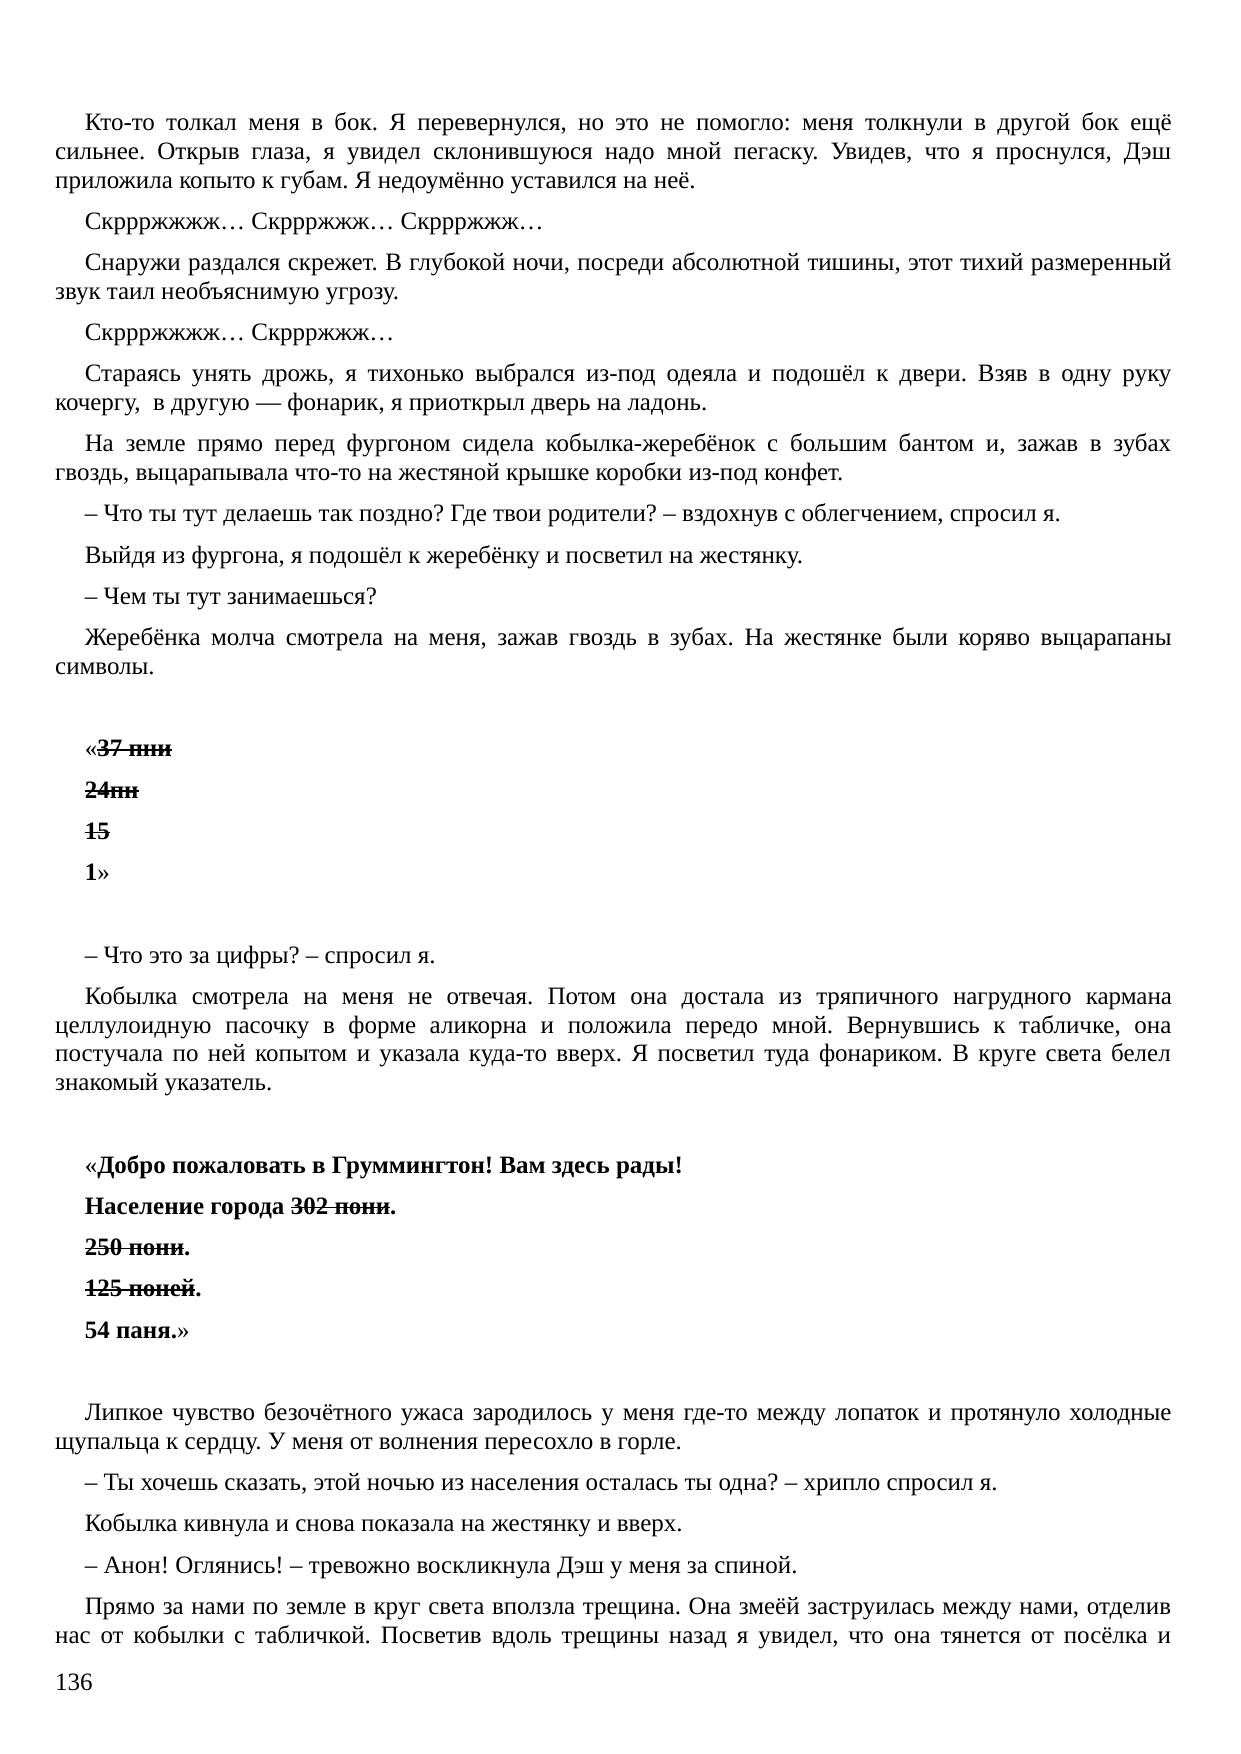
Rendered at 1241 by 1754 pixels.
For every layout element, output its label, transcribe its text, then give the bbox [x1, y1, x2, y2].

text Липкое чувство безочётного ужаса зародилось у меня где-то между лопаток и протянуло холодные щупальца к сердцу. У меня от волнения пересохло в горле. [55, 1397, 1173, 1455]
text 1» [55, 857, 1173, 886]
text На земле прямо перед фургоном сидела кобылка-жеребёнок с большим бантом и, зажав в зубах гвоздь, выцарапывала что-то на жестяной крышке коробки из-под конфет. [55, 428, 1173, 486]
text Скррржжжж… Скррржжж… Скррржжж… [55, 206, 1173, 235]
text Кто-то толкал меня в бок. Я перевернулся, но это не помогло: меня толкнули в другой бок ещё сильнее. Открыв глаза, я увидел склонившуюся надо мной пегаску. Увидев, что я проснулся, Дэш приложила копыто к губам. Я недоумённо уставился на неё. [55, 107, 1173, 193]
text Стараясь унять дрожь, я тихонько выбрался из-под одеяла и подошёл к двери. Взяв в одну руку кочергу, в другую — фонарик, я приоткрыл дверь на ладонь. [55, 358, 1173, 416]
text 54 паня.» [55, 1315, 1173, 1343]
text 24пн [55, 775, 1173, 803]
text – Ты хочешь сказать, этой ночью из населения осталась ты одна? – хрипло спросил я. [55, 1467, 1173, 1496]
text «Добро пожаловать в Груммингтон! Вам здесь рады! [55, 1150, 1173, 1178]
text Кобылка смотрела на меня не отвечая. Потом она достала из тряпичного нагрудного кармана целлулоидную пасочку в форме аликорна и положила передо мной. Вернувшись к табличке, она постучала по ней копытом и указала куда-то вверх. Я посветил туда фонариком. В круге света белел знакомый указатель. [55, 981, 1173, 1096]
text Скррржжжж… Скррржжж… [55, 317, 1173, 346]
text «37 пни [55, 733, 1173, 762]
text – Анон! Оглянись! – тревожно воскликнула Дэш у меня за спиной. [55, 1550, 1173, 1578]
text – Чем ты тут занимаешься? [55, 581, 1173, 610]
text Снаружи раздался скрежет. В глубокой ночи, посреди абсолютной тишины, этот тихий размеренный звук таил необъяснимую угрозу. [55, 247, 1173, 305]
text Прямо за нами по земле в круг света вползла трещина. Она змеёй заструилась между нами, отделив нас от кобылки с табличкой. Посветив вдоль трещины назад я увидел, что она тянется от посёлка и [55, 1591, 1173, 1648]
text 250 пони. [55, 1232, 1173, 1261]
text – Что это за цифры? – спросил я. [55, 940, 1173, 968]
text Выйдя из фургона, я подошёл к жеребёнку и посветил на жестянку. [55, 540, 1173, 568]
text – Что ты тут делаешь так поздно? Где твои родители? – вздохнув с облегчением, спросил я. [55, 498, 1173, 527]
text Жеребёнка молча смотрела на меня, зажав гвоздь в зубах. На жестянке были коряво выцарапаны символы. [55, 622, 1173, 680]
text Кобылка кивнула и снова показала на жестянку и вверх. [55, 1508, 1173, 1537]
text 125 поней. [55, 1273, 1173, 1302]
text Население города 302 пони. [55, 1191, 1173, 1220]
text 15 [55, 816, 1173, 845]
